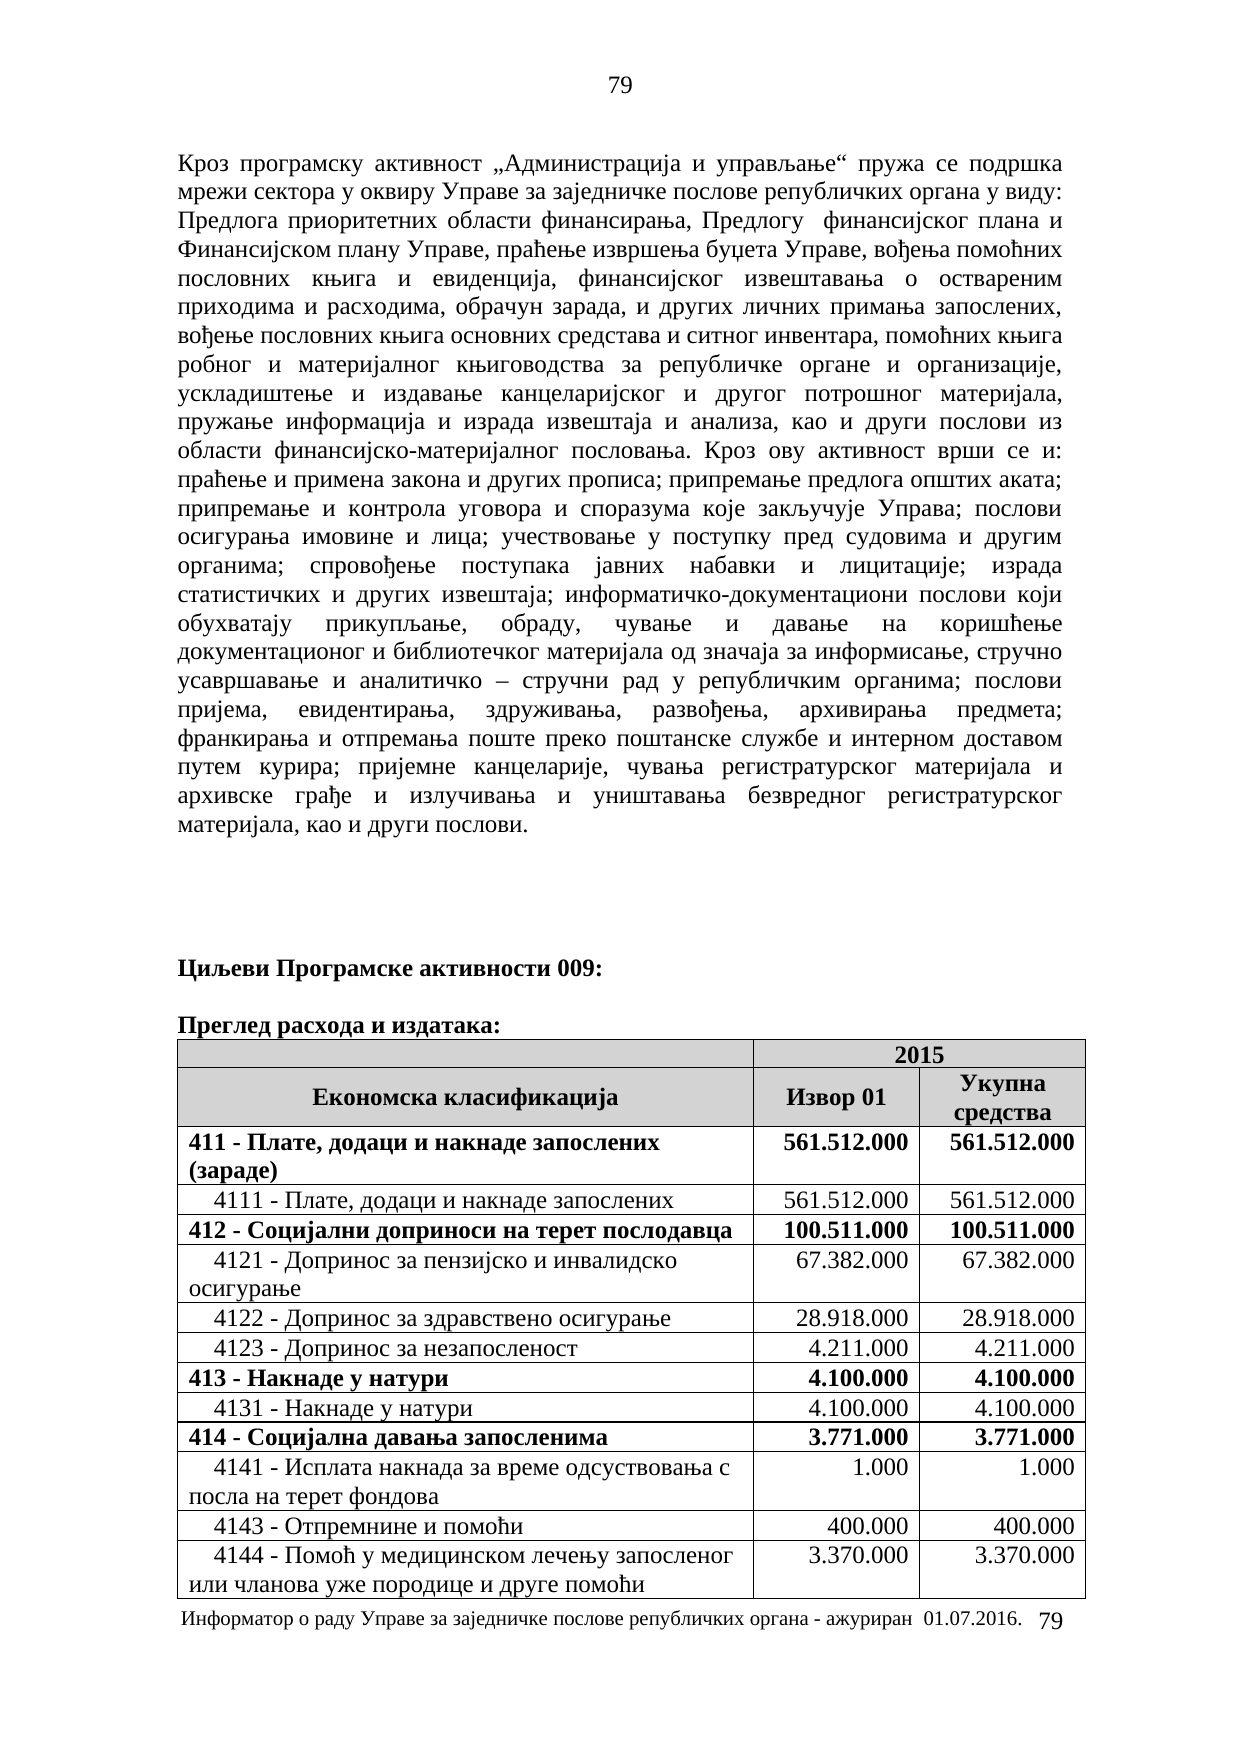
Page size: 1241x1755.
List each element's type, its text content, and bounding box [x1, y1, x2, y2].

table_cell Економска класификација [178, 1068, 753, 1126]
table_cell 28.918.000 [920, 1303, 1085, 1332]
table_cell 4.211.000 [920, 1333, 1085, 1362]
table_cell 3.370.000 [754, 1541, 919, 1598]
table_cell Извор 01 [754, 1068, 919, 1126]
table_cell 4144 - Помоћ у медицинском лечењу запосленог или чланова уже породице и друге помоћи [178, 1541, 753, 1598]
table_cell 400.000 [920, 1511, 1085, 1539]
table_cell 4.211.000 [754, 1333, 919, 1362]
table_cell 3.771.000 [920, 1423, 1085, 1451]
table_header 2015 [754, 1040, 1085, 1067]
table_cell 4.100.000 [754, 1363, 919, 1392]
table_cell 1.000 [920, 1452, 1085, 1510]
table_cell 100.511.000 [920, 1215, 1085, 1244]
table_cell 561.512.000 [920, 1127, 1085, 1184]
table_cell 4141 - Исплата накнада за време одсуствовања с посла на терет фондова [178, 1452, 753, 1510]
table_cell 67.382.000 [920, 1245, 1085, 1302]
table_cell 4123 - Допринос за незапосленост [178, 1333, 753, 1362]
table_cell 561.512.000 [920, 1185, 1085, 1214]
text Преглед расхода и издатака: [177, 981, 1063, 1039]
table_cell 413 - Накнаде у натури [178, 1363, 753, 1392]
table_cell 4.100.000 [754, 1393, 919, 1421]
table_cell 1.000 [754, 1452, 919, 1510]
table_cell 4.100.000 [920, 1363, 1085, 1392]
table_cell 400.000 [754, 1511, 919, 1539]
table_cell 4111 - Плате, додаци и накнаде запослених [178, 1185, 753, 1214]
table_cell 4121 - Допринос за пензијско и инвалидско осигурање [178, 1245, 753, 1302]
table_cell 4131 - Накнаде у натури [178, 1393, 753, 1421]
table_cell 561.512.000 [754, 1127, 919, 1184]
table_cell 4143 - Отпремнине и помоћи [178, 1511, 753, 1539]
table_cell 28.918.000 [754, 1303, 919, 1332]
table_header [178, 1040, 753, 1067]
table_cell 100.511.000 [754, 1215, 919, 1244]
table_cell Укупна средства [920, 1068, 1085, 1126]
table_cell 411 - Плате, додаци и накнаде запослених (зараде) [178, 1127, 753, 1184]
table_cell 67.382.000 [754, 1245, 919, 1302]
table_cell 3.370.000 [920, 1541, 1085, 1598]
table_cell 3.771.000 [754, 1423, 919, 1451]
text Кроз програмску активност „Администрација и управљање“ пружа се подршка мрежи сектора у оквиру Управе за заједничке послове републичких органа у виду: Предлога приоритетних области финансирања, Предлогу финансијског плана и Финансијском плану Управе, праћење извршења буџета Управе, вођења помоћних пословних књига и евиденција, финансијског извештавања о оствареним приходима и расходима, обрачун зарада, и других личних примања запослених, вођење пословних књига основних средстава и ситног инвентара, помоћних књига робног и материјалног књиговодства за републичке органе и организације, ускладиштење и издавање канцеларијског и другог потрошног материјала, пружање информација и израда извештаја и анализа, као и други послови из области финансијско-материјалног пословања. Кроз ову активност врши се и: праћење и примена закона и других прописа; припремање предлога општих аката; припремање и контрола уговора и споразума које закључује Управа; послови осигурања имовине и лица; учествовање у поступку пред судовима и другим органима; спровођење поступака јавних набавки и лицитације; израда статистичких и других извештаја; информатичко-документациони послови који обухватају прикупљање, обраду, чување и давање на коришћење документационог и библиотечког материјала од значаја за информисање, стручно усавршавање и аналитичко – стручни рад у републичким органима; послови пријема, евидентирања, здруживања, развођења, архивирања предмета; франкирања и отпремања поште преко поштанске службе и интерном доставом путем курира; пријемне канцеларије, чувања регистратурског материјала и архивске грађе и излучивања и уништавања безвредног регистратурског материјала, као и други послови. [177, 148, 1063, 838]
table_cell 414 - Социјална давања запосленима [178, 1423, 753, 1451]
text Циљеви Програмске активности 009: [177, 953, 1063, 981]
table_cell 412 - Социјални доприноси на терет послодавца [178, 1215, 753, 1244]
table_cell 4.100.000 [920, 1393, 1085, 1421]
table_cell 4122 - Допринос за здравствено осигурање [178, 1303, 753, 1332]
table_cell 561.512.000 [754, 1185, 919, 1214]
